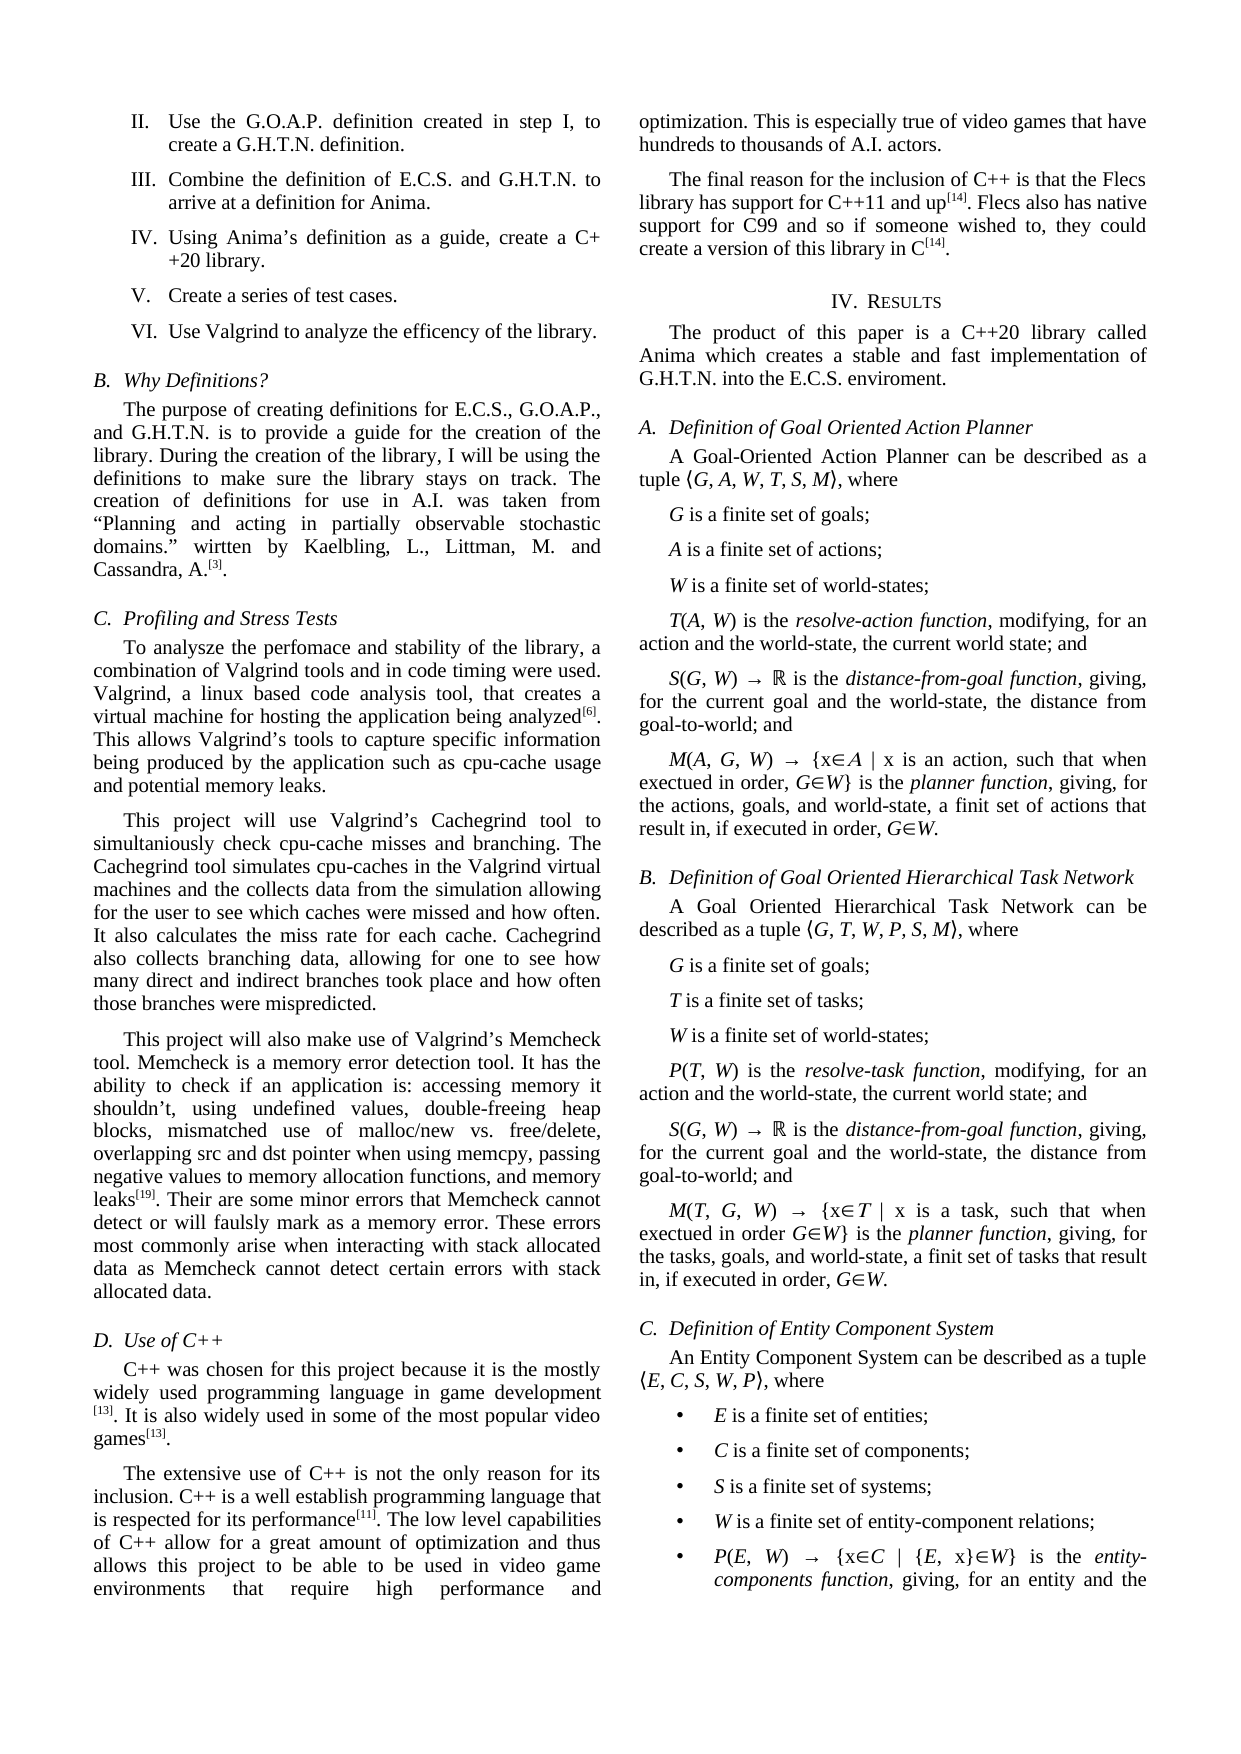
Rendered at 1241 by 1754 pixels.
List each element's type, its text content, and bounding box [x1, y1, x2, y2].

text W is a finite set of world-states; [639, 574, 1147, 597]
list Combine the definition of E.C.S. and G.H.T.N. to arrive at a definition for Anima. [131, 168, 601, 214]
list P(E, W) → {xC | {E, x}W} is the entity-components function, giving, for an entity and the [676, 1545, 1147, 1591]
text C++ was chosen for this project because it is the mostly widely used programming language in game development [13]. It is also widely used in some of the most popular video games[13]. [93, 1358, 601, 1450]
text This project will also make use of Valgrind’s Memcheck tool. Memcheck is a memory error detection tool. It has the ability to check if an application is: accessing memory it shouldn’t, using undefined values, double-freeing heap blocks, mismatched use of malloc/new vs. free/delete, overlapping src and dst pointer when using memcpy, passing negative values to memory allocation functions, and memory leaks[19]. Their are some minor errors that Memcheck cannot detect or will faulsly mark as a memory error. These errors most commonly arise when interacting with stack allocated data as Memcheck cannot detect certain errors with stack allocated data. [93, 1028, 601, 1303]
text A Goal-Oriented Action Planner can be described as a tuple ⟨G, A, W, T, S, M⟩, where [639, 445, 1147, 491]
text To analysze the perfomace and stability of the library, a combination of Valgrind tools and in code timing were used. Valgrind, a linux based code analysis tool, that creates a virtual machine for hosting the application being analyzed[6]. This allows Valgrind’s tools to capture specific information being produced by the application such as cpu-cache usage and potential memory leaks. [93, 636, 601, 797]
text M(A, G, W) → {xA | x is an action, such that when exectued in order, GW} is the planner function, giving, for the actions, goals, and world-state, a finit set of actions that result in, if executed in order, GW. [639, 749, 1147, 840]
list E is a finite set of entities; [676, 1404, 1147, 1427]
text The extensive use of C++ is not the only reason for its inclusion. C++ is a well establish programming language that is respected for its performance[11]. The low level capabilities of C++ allow for a great amount of optimization and thus allows this project to be able to be used in video game environments that require high performance and [93, 1462, 601, 1599]
text An Entity Component System can be described as a tuple ⟨E, C, S, W, P⟩, where [639, 1346, 1147, 1392]
subtitle Definition of Goal Oriented Hierarchical Task Network [639, 865, 1147, 889]
text S(G, W) → ℝ is the distance-from-goal function, giving, for the current goal and the world-state, the distance from goal-to-world; and [639, 667, 1147, 736]
text A is a finite set of actions; [639, 539, 1147, 561]
subtitle Definition of Goal Oriented Action Planner [639, 415, 1147, 439]
subtitle Use of C++ [93, 1328, 601, 1352]
text The purpose of creating definitions for E.C.S., G.O.A.P., and G.H.T.N. is to provide a guide for the creation of the library. During the creation of the library, I will be using the definitions to make sure the library stays on track. The creation of definitions for use in A.I. was taken from “Planning and acting in partially observable stochastic domains.” wirtten by Kaelbling, L., Littman, M. and Cassandra, A.[3]. [93, 398, 601, 581]
text T(A, W) is the resolve-action function, modifying, for an action and the world-state, the current world state; and [639, 609, 1147, 655]
list Create a series of test cases. [131, 284, 601, 307]
text G is a finite set of goals; [639, 954, 1147, 977]
text W is a finite set of world-states; [639, 1024, 1147, 1047]
text optimization. This is especially true of video games that have hundreds to thousands of A.I. actors. [639, 110, 1147, 156]
text The product of this paper is a C++20 library called Anima which creates a stable and fast implementation of G.H.T.N. into the E.C.S. enviroment. [639, 321, 1147, 390]
subtitle Why Definitions? [93, 368, 601, 392]
list W is a finite set of entity-component relations; [676, 1510, 1147, 1533]
text The final reason for the inclusion of C++ is that the Flecs library has support for C++11 and up[14]. Flecs also has native support for C99 and so if someone wished to, they could create a version of this library in C[14]. [639, 168, 1147, 259]
text T is a finite set of tasks; [639, 989, 1147, 1012]
text This project will use Valgrind’s Cachegrind tool to simultaniously check cpu-cache misses and branching. The Cachegrind tool simulates cpu-caches in the Valgrind virtual machines and the collects data from the simulation allowing for the user to see which caches were missed and how often. It also calculates the miss rate for each cache. Cachegrind also collects branching data, allowing for one to see how many direct and indirect branches took place and how often those branches were mispredicted. [93, 809, 601, 1015]
text M(T, G, W) → {xT | x is a task, such that when exectued in order GW} is the planner function, giving, for the tasks, goals, and world-state, a finit set of tasks that result in, if executed in order, GW. [639, 1199, 1147, 1291]
list S is a finite set of systems; [676, 1475, 1147, 1498]
text S(G, W) → ℝ is the distance-from-goal function, giving, for the current goal and the world-state, the distance from goal-to-world; and [639, 1118, 1147, 1187]
list Use Valgrind to analyze the efficency of the library. [131, 320, 601, 343]
list Use the G.O.A.P. definition created in step I, to create a G.H.T.N. definition. [131, 110, 601, 156]
text G is a finite set of goals; [639, 503, 1147, 526]
list Using Anima’s definition as a guide, create a C++20 library. [131, 226, 601, 272]
list C is a finite set of components; [676, 1439, 1147, 1462]
subtitle Profiling and Stress Tests [93, 606, 601, 630]
subtitle Results [639, 289, 1147, 313]
text A Goal Oriented Hierarchical Task Network can be described as a tuple ⟨G, T, W, P, S, M⟩, where [639, 896, 1147, 941]
text P(T, W) is the resolve-task function, modifying, for an action and the world-state, the current world state; and [639, 1060, 1147, 1105]
subtitle Definition of Entity Component System [639, 1316, 1147, 1340]
